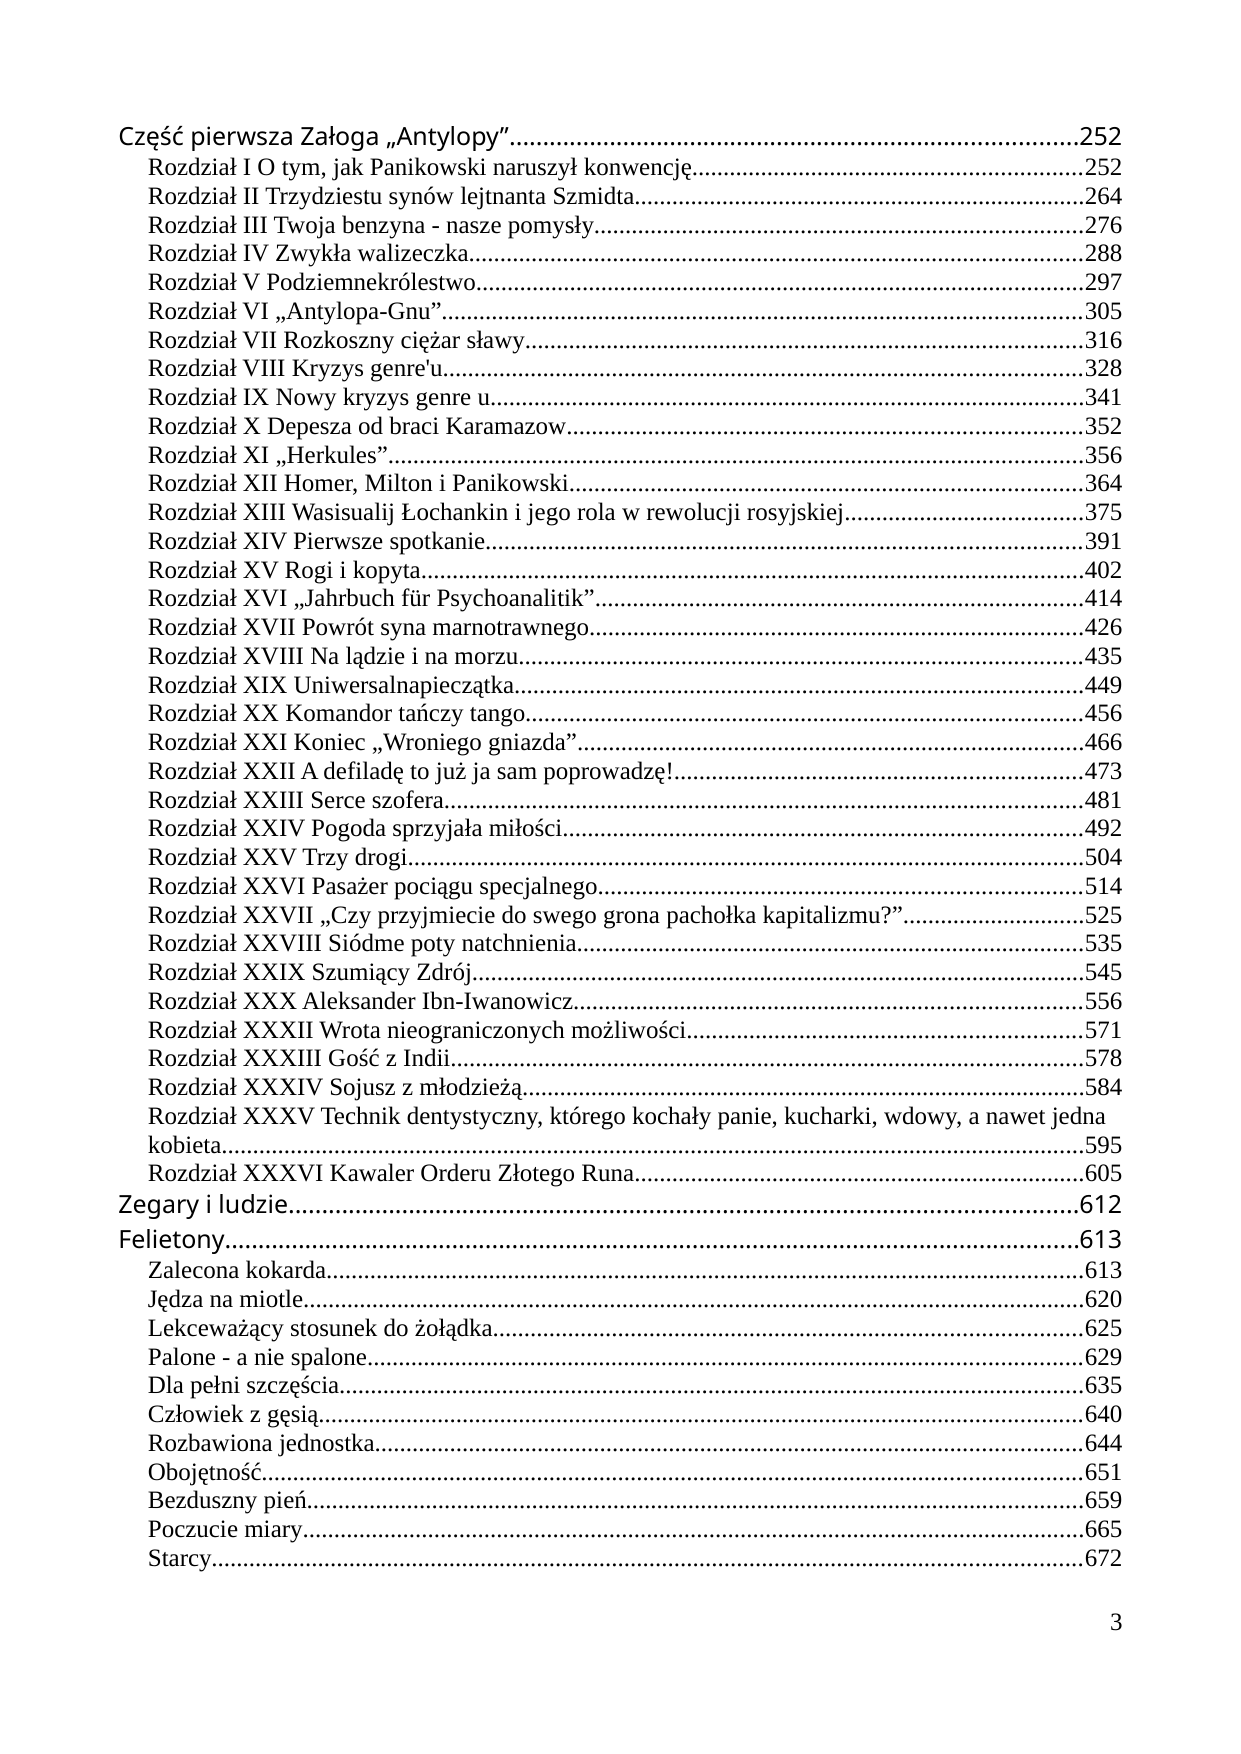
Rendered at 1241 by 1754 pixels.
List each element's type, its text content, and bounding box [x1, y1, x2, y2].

text Rozdział XXXIII Gość z Indii 578 [148, 1043, 1122, 1072]
text Rozdział V Podziemnekrólestwo 297 [148, 267, 1122, 296]
text Poczucie miary 665 [148, 1514, 1122, 1543]
text Dla pełni szczęścia 635 [148, 1370, 1122, 1399]
text Rozdział III Twoja benzyna - nasze pomysły 276 [148, 210, 1122, 238]
text Rozdział XI „Herkules” 356 [148, 440, 1122, 468]
text Lekceważący stosunek do żołądka 625 [148, 1313, 1122, 1342]
text Rozdział XIII Wasisualij Łochankin i jego rola w rewolucji rosyjskiej 375 [148, 497, 1122, 526]
text Rozdział XXIX Szumiący Zdrój 545 [148, 957, 1122, 986]
text Rozdział XVII Powrót syna marnotrawnego 426 [148, 612, 1122, 641]
text Rozdział XXI Koniec „Wroniego gniazda” 466 [148, 727, 1122, 756]
text Rozdział XXX Aleksander Ibn-Iwanowicz 556 [148, 986, 1122, 1015]
text Starcy 672 [148, 1543, 1122, 1572]
text Rozdział XVI „Jahrbuch für Psychoanalitik” 414 [148, 583, 1122, 612]
text Zalecona kokarda 613 [148, 1255, 1122, 1284]
text Palone - a nie spalone 629 [148, 1342, 1122, 1370]
text Rozdział XIV Pierwsze spotkanie 391 [148, 526, 1122, 555]
text Rozdział XIX Uniwersalnapieczątka 449 [148, 670, 1122, 698]
text Rozdział IX Nowy kryzys genre u 341 [148, 382, 1122, 411]
text Rozdział VII Rozkoszny ciężar sławy 316 [148, 325, 1122, 353]
text Człowiek z gęsią 640 [148, 1399, 1122, 1428]
text Rozdział II Trzydziestu synów lejtnanta Szmidta 264 [148, 181, 1122, 210]
text Rozdział XV Rogi i kopyta 402 [148, 555, 1122, 583]
text Rozdział XXIV Pogoda sprzyjała miłości 492 [148, 813, 1122, 842]
text Rozdział XVIII Na lądzie i na morzu 435 [148, 641, 1122, 670]
text Rozdział XXIII Serce szofera 481 [148, 785, 1122, 813]
text Rozdział XII Homer, Milton i Panikowski 364 [148, 468, 1122, 497]
text Rozdział XXVIII Siódme poty natchnienia 535 [148, 928, 1122, 957]
text Rozdział VIII Kryzys genre'u 328 [148, 353, 1122, 382]
text Rozdział XXXIV Sojusz z młodzieżą 584 [148, 1072, 1122, 1101]
text Jędza na miotle 620 [148, 1284, 1122, 1313]
text Zegary i ludzie 612 [118, 1187, 1122, 1221]
text Rozdział XX Komandor tańczy tango 456 [148, 698, 1122, 727]
text Rozdział IV Zwykła walizeczka 288 [148, 238, 1122, 267]
text Część pierwsza Załoga „Antylopy” 252 [118, 118, 1122, 152]
text Bezduszny pień 659 [148, 1485, 1122, 1514]
text Felietony 613 [118, 1221, 1122, 1255]
text Rozdział VI „Antylopa-Gnu” 305 [148, 296, 1122, 325]
text Rozdział XXVII „Czy przyjmiecie do swego grona pachołka kapitalizmu?” 525 [148, 900, 1122, 928]
text Rozdział I O tym, jak Panikowski naruszył konwencję 252 [148, 152, 1122, 181]
text Rozdział XXXVI Kawaler Orderu Złotego Runa 605 [148, 1158, 1122, 1187]
text Rozdział XXXII Wrota nieograniczonych możliwości 571 [148, 1015, 1122, 1043]
text Rozdział XXXV Technik dentystyczny, którego kochały panie, kucharki, wdowy, a nawet jedna kobieta 595 [148, 1101, 1122, 1158]
text Rozdział XXII A defiladę to już ja sam poprowadzę! 473 [148, 756, 1122, 785]
text Rozdział XXV Trzy drogi 504 [148, 842, 1122, 871]
text Rozdział XXVI Pasażer pociągu specjalnego 514 [148, 871, 1122, 900]
text Rozdział X Depesza od braci Karamazow 352 [148, 411, 1122, 440]
text Obojętność 651 [148, 1457, 1122, 1485]
text Rozbawiona jednostka 644 [148, 1428, 1122, 1457]
